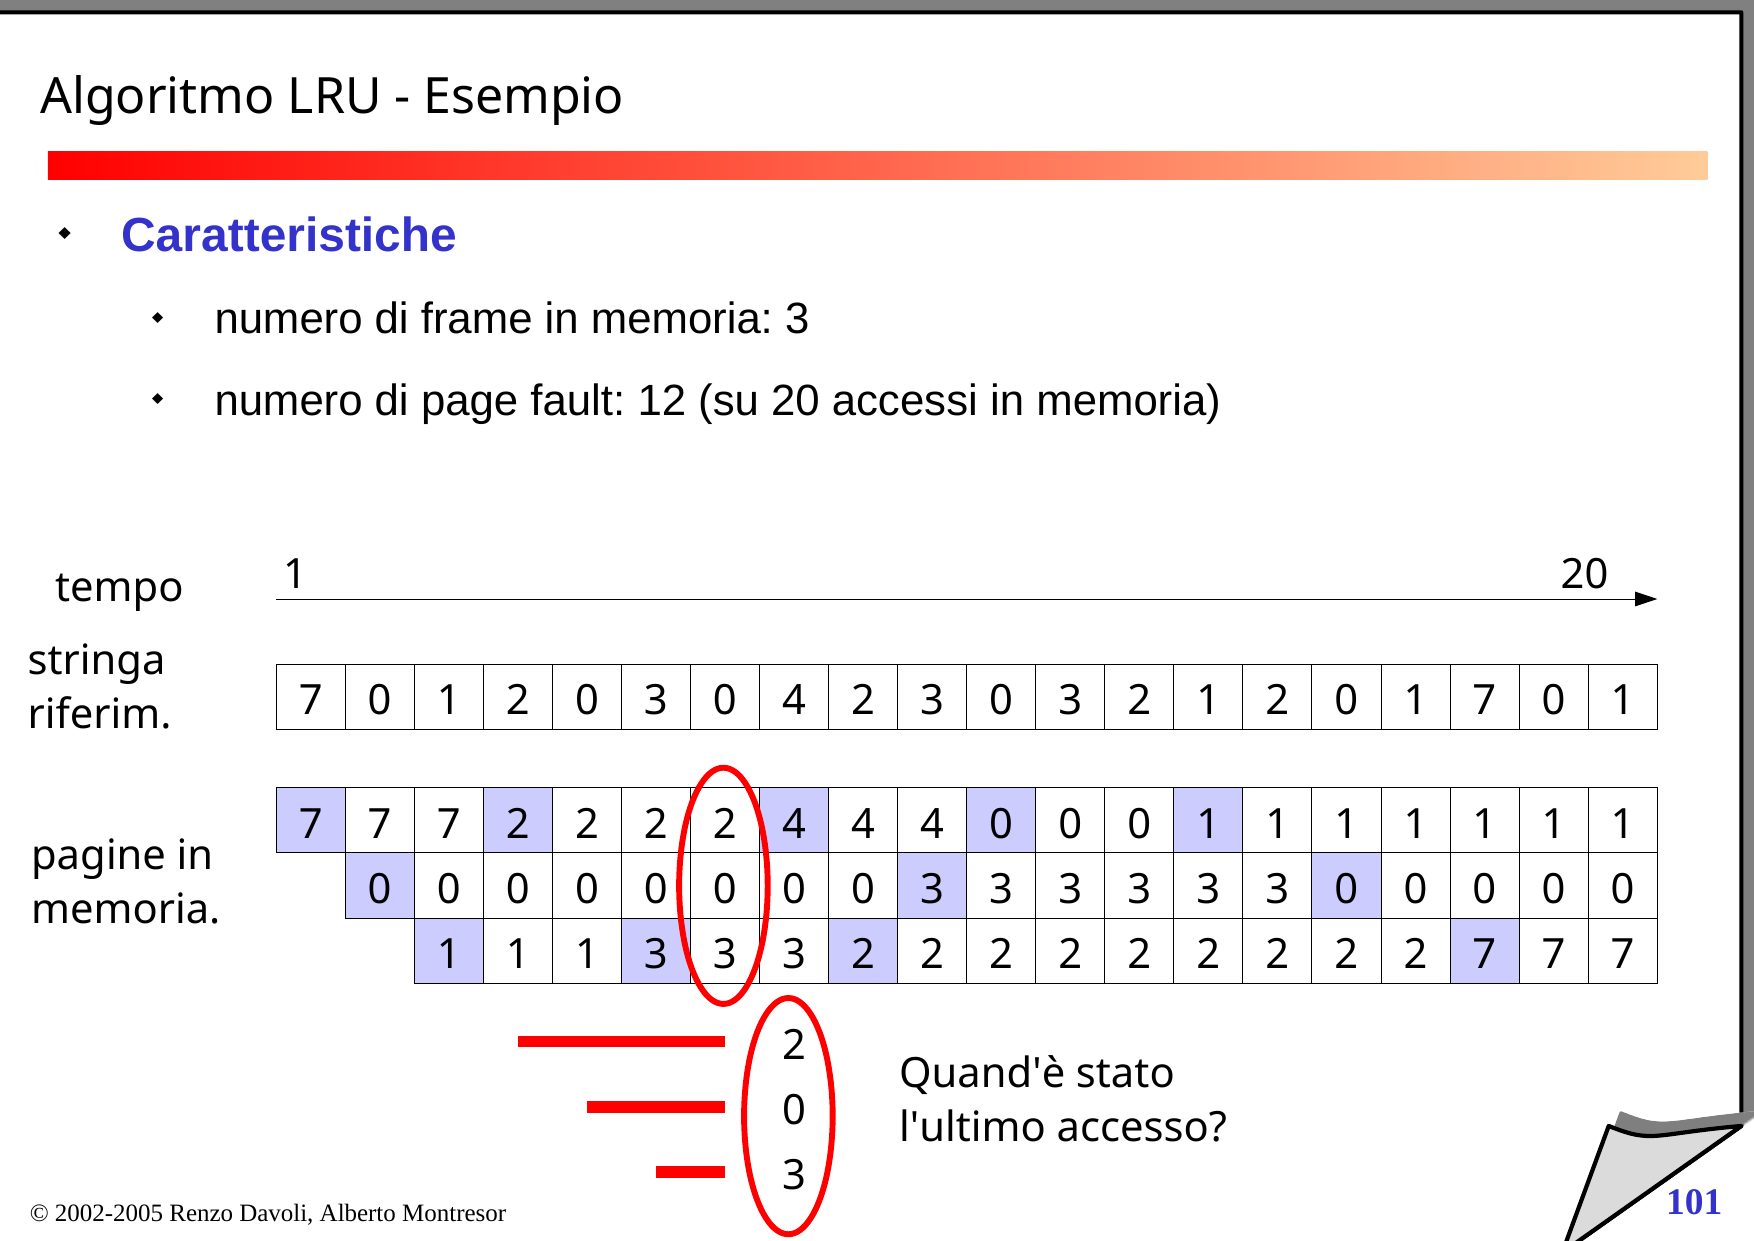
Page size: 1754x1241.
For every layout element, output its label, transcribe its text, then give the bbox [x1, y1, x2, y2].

text_box 0 [1588, 852, 1658, 918]
text_box 3 [1104, 852, 1173, 918]
text_box 0 [483, 852, 552, 918]
text_box 1 [1381, 664, 1450, 730]
text_box 1 [483, 918, 552, 984]
text_box 0 [690, 664, 759, 730]
text_box 7 [1519, 918, 1588, 984]
text_box 0 [1450, 852, 1519, 918]
text_box 0 [621, 852, 677, 918]
text_box 7 [276, 664, 345, 730]
text_box 2 [759, 1009, 826, 1074]
text_box 2 [1104, 918, 1173, 984]
text_box 0 [759, 852, 764, 918]
text_box 0 [552, 664, 621, 730]
text_box 7 [276, 787, 345, 853]
text_box 7 [1450, 918, 1519, 984]
text_box 2 [1381, 918, 1450, 984]
text_box 0 [1035, 787, 1104, 852]
text_box 0 [690, 852, 759, 918]
text_box 1 [1173, 787, 1242, 852]
text_box 1 [1588, 664, 1658, 730]
text_box 0 [345, 852, 414, 919]
text_box 2 [812, 1009, 829, 1049]
text_box 3 [966, 852, 1035, 918]
text_box 20 [1560, 540, 1621, 605]
text_box 1 [1519, 787, 1588, 852]
text_box 2 [690, 787, 695, 797]
text_box 2 [752, 787, 759, 802]
text_box 1 [414, 664, 483, 730]
text_box 1 [1242, 787, 1311, 852]
text_box 2 [483, 787, 552, 852]
text_box 2 [685, 823, 690, 852]
text_box 2 [828, 664, 897, 730]
text_box 2 [1173, 918, 1242, 984]
text_box 2 [690, 787, 759, 852]
text_box pagine in memoria. [31, 825, 243, 951]
text_box 4 [759, 664, 828, 730]
text_box 7 [1588, 918, 1658, 984]
text_box 0 [769, 852, 828, 918]
text_box 1 [283, 540, 310, 605]
text_box 0 [1311, 852, 1381, 918]
text_box 0 [1381, 852, 1450, 918]
text_box 1 [414, 918, 483, 984]
list Caratteristiche numero di frame in memoria: 3 numero di page fault: 12 (su 20 accessi in memoria) [58, 206, 1696, 815]
text_box 1 [552, 918, 621, 984]
text_box 7 [345, 787, 414, 852]
text_box 3 [684, 918, 691, 952]
text_box 0 [1519, 852, 1588, 918]
text_box 1 [1381, 787, 1450, 852]
text_box 0 [1519, 664, 1588, 730]
text_box 0 [683, 852, 690, 918]
title Algoritmo LRU - Esempio [40, 49, 1714, 144]
text_box 7 [1450, 664, 1519, 730]
text_box 3 [897, 664, 966, 730]
text_box 2 [621, 787, 690, 852]
text_box 2 [1104, 664, 1173, 730]
text_box 2 [1035, 918, 1104, 984]
text_box 0 [1311, 664, 1381, 730]
text_box 3 [621, 664, 690, 730]
text_box 3 [759, 918, 828, 984]
text_box Quand'è stato l'ultimo accesso? [899, 1044, 1257, 1170]
text_box 2 [483, 664, 552, 730]
text_box 3 [759, 1139, 828, 1205]
text_box 4 [897, 787, 966, 852]
text_box 3 [1242, 852, 1311, 918]
text_box 0 [1104, 787, 1173, 852]
text_box 4 [759, 787, 828, 852]
text_box 3 [1035, 852, 1104, 918]
text_box 2 [552, 787, 621, 852]
text_box 2 [966, 918, 1035, 984]
text_box 0 [828, 852, 897, 918]
text_box 2 [1242, 918, 1311, 984]
text_box 0 [759, 1074, 829, 1139]
text_box 3 [691, 918, 759, 984]
text_box tempo [55, 553, 195, 618]
text_box 2 [897, 918, 966, 984]
text_box 2 [1242, 664, 1311, 730]
text_box 1 [1450, 787, 1519, 852]
text_box MMU [750, 152, 754, 179]
text_box 3 [621, 918, 691, 984]
text_box 2 [759, 1009, 765, 1018]
text_box 2 [1311, 918, 1381, 984]
text_box 2 [828, 918, 897, 984]
text_box 1 [1588, 787, 1658, 852]
text_box 0 [552, 852, 621, 918]
text_box 1 [1173, 664, 1242, 730]
text_box 3 [1035, 664, 1104, 730]
text_box 7 [414, 787, 483, 852]
text_box 0 [414, 852, 483, 918]
text_box 3 [822, 1183, 829, 1205]
text_box 0 [966, 664, 1035, 730]
text_box 3 [1173, 852, 1242, 918]
text_box 1 [1311, 787, 1381, 852]
text_box stringa riferim. [27, 631, 204, 757]
text_box 0 [966, 787, 1035, 852]
text_box 3 [897, 852, 966, 918]
text_box 4 [828, 787, 897, 852]
text_box 3 [752, 970, 759, 984]
text_box 0 [345, 664, 414, 730]
